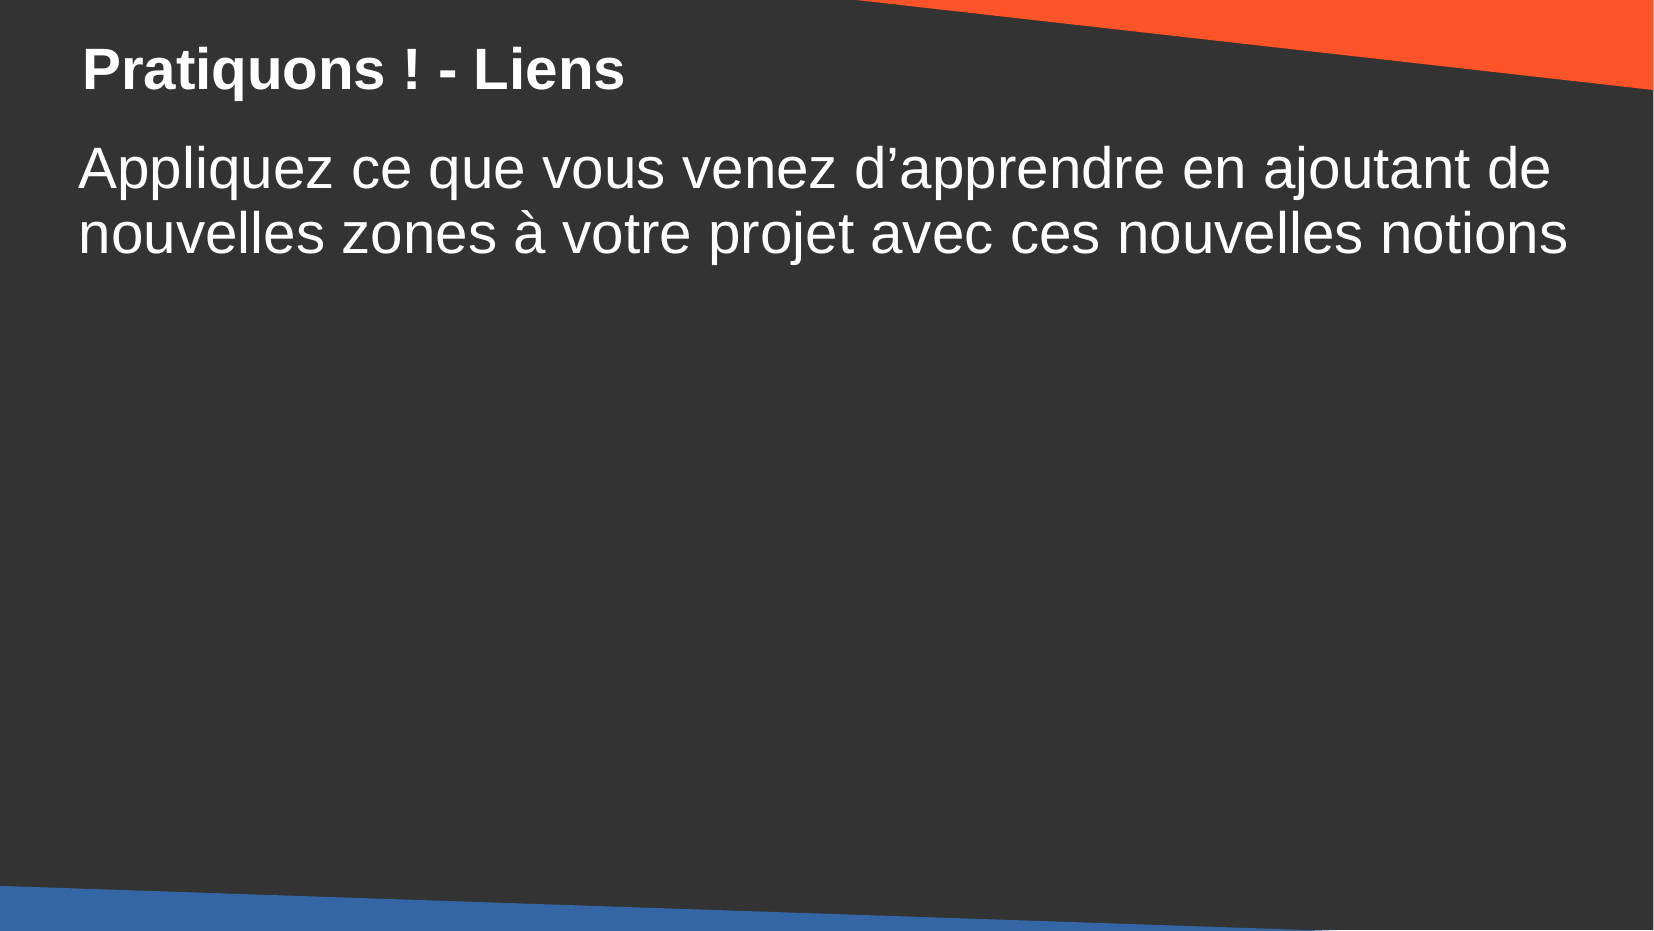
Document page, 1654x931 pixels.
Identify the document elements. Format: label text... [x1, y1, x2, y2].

title Pratiquons ! - Liens [82, 37, 1571, 114]
text_box [0, 885, 1337, 931]
list Appliquez ce que vous venez d’apprendre en ajoutant de nouvelles zones à votre projet avec ces nouvelles notions [78, 135, 1618, 721]
text_box [856, 0, 1654, 91]
